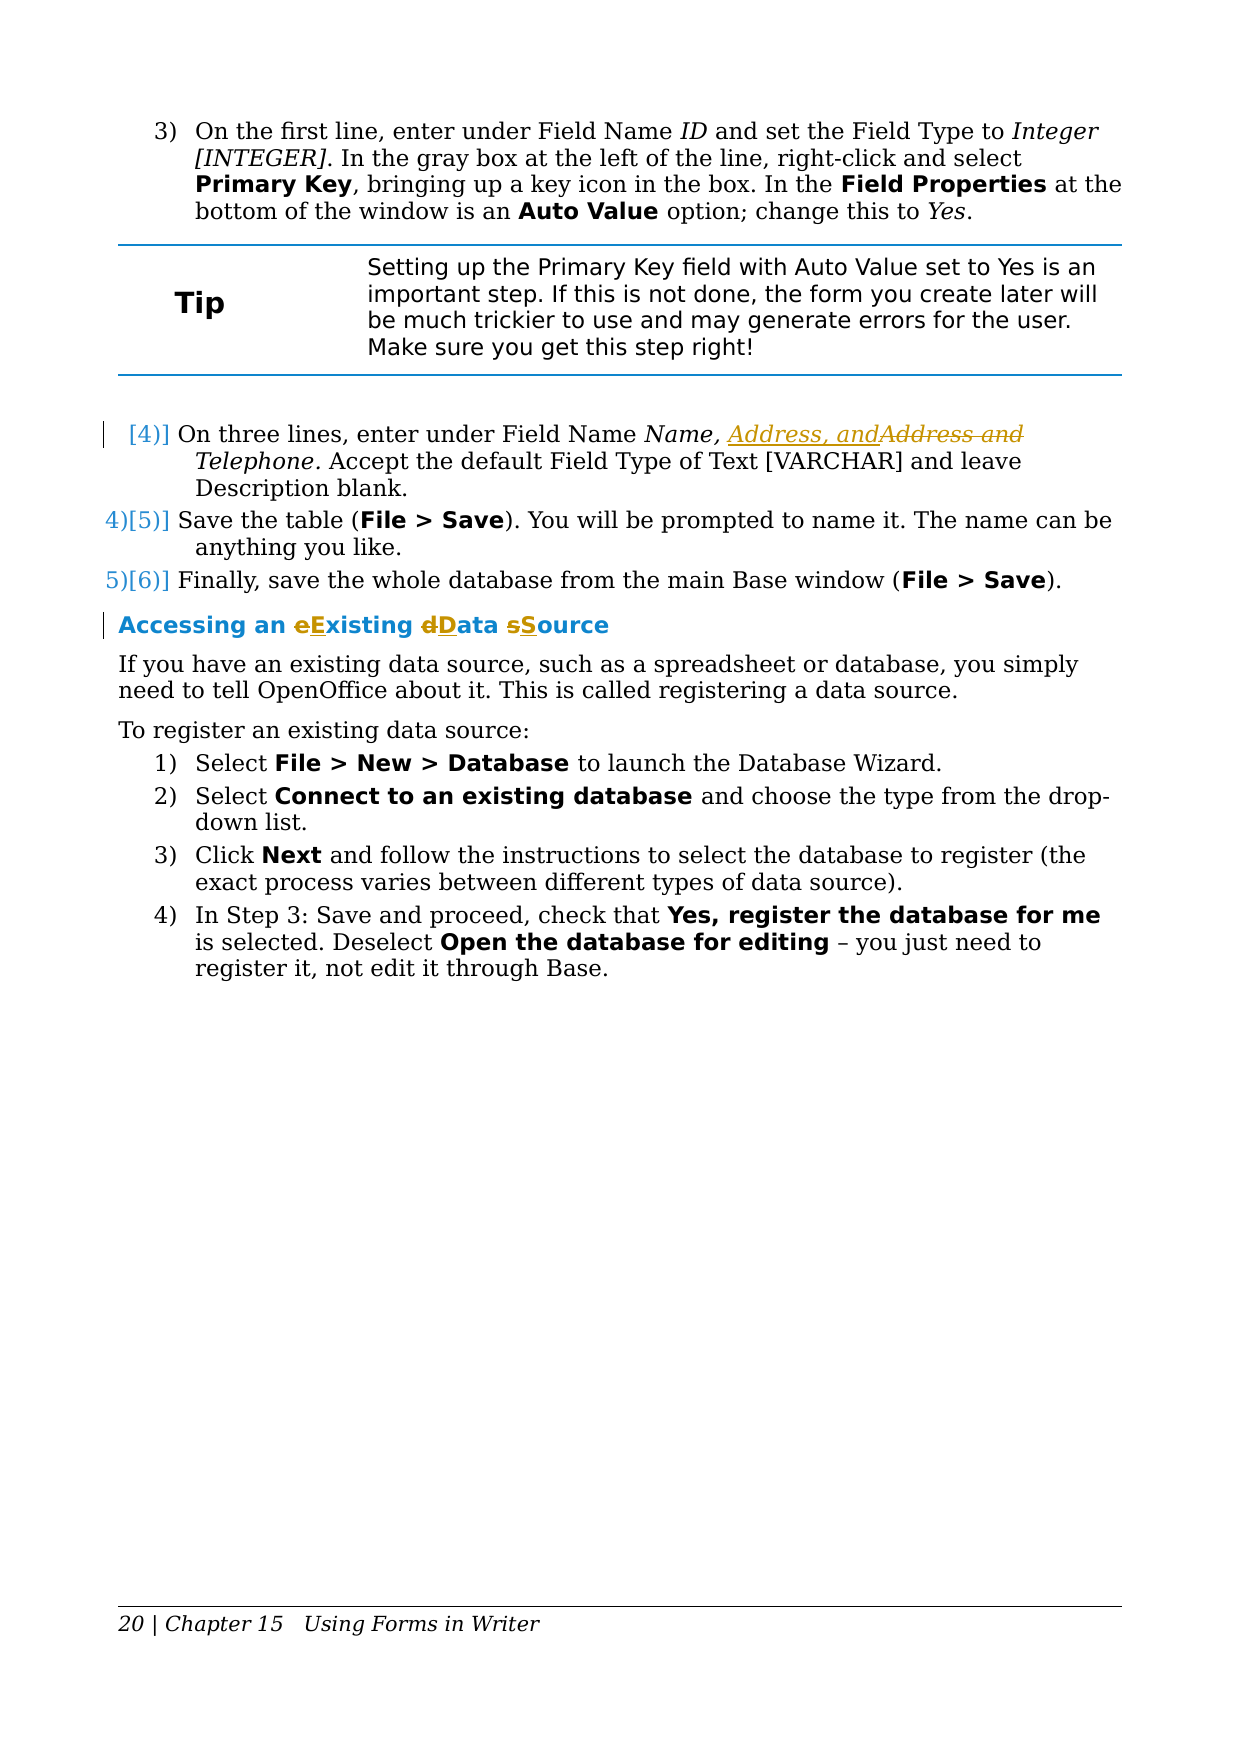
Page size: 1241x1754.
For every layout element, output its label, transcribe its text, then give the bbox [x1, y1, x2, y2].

list On three lines, enter under Field Name Name, Address, and Telephone. Accept the default Field Type of Text [VARCHAR] and leave Description blank. [177, 421, 1122, 501]
list Click Next and follow the instructions to select the database to register (the exact process varies between different types of data source). [177, 842, 1122, 896]
text If you have an existing data source, such as a spreadsheet or database, you simply need to tell OpenOffice about it. This is called registering a data source. [118, 651, 1122, 704]
table_header Setting up the Primary Key field with Auto Value set to Yes is an important step. If this is not done, the form you create later will be much trickier to use and may generate errors for the user. Make sure you get this step right! [281, 246, 1122, 374]
list Finally, save the whole database from the main Base window (File > Save). [177, 567, 1122, 594]
list In Step 3: Save and proceed, check that Yes, register the database for me is selected. Deselect Open the database for editing – you just need to register it, not edit it through Base. [177, 902, 1122, 982]
list Select Connect to an existing database and choose the type from the drop-down list. [177, 783, 1122, 836]
table_header Tip [118, 246, 281, 374]
list Save the table (File > Save). You will be prompted to name it. The name can be anything you like. [177, 508, 1122, 561]
list On the first line, enter under Field Name ID and set the Field Type to Integer [INTEGER]. In the gray box at the left of the line, right-click and select Primary Key, bringing up a key icon in the box. In the Field Properties at the bottom of the window is an Auto Value option; change this to Yes. [177, 118, 1122, 225]
list Select File > New > Database to launch the Database Wizard. [177, 750, 1122, 777]
list To register an existing data source: [118, 717, 1122, 743]
subtitle Accessing an Existing Data Source [118, 612, 1122, 639]
